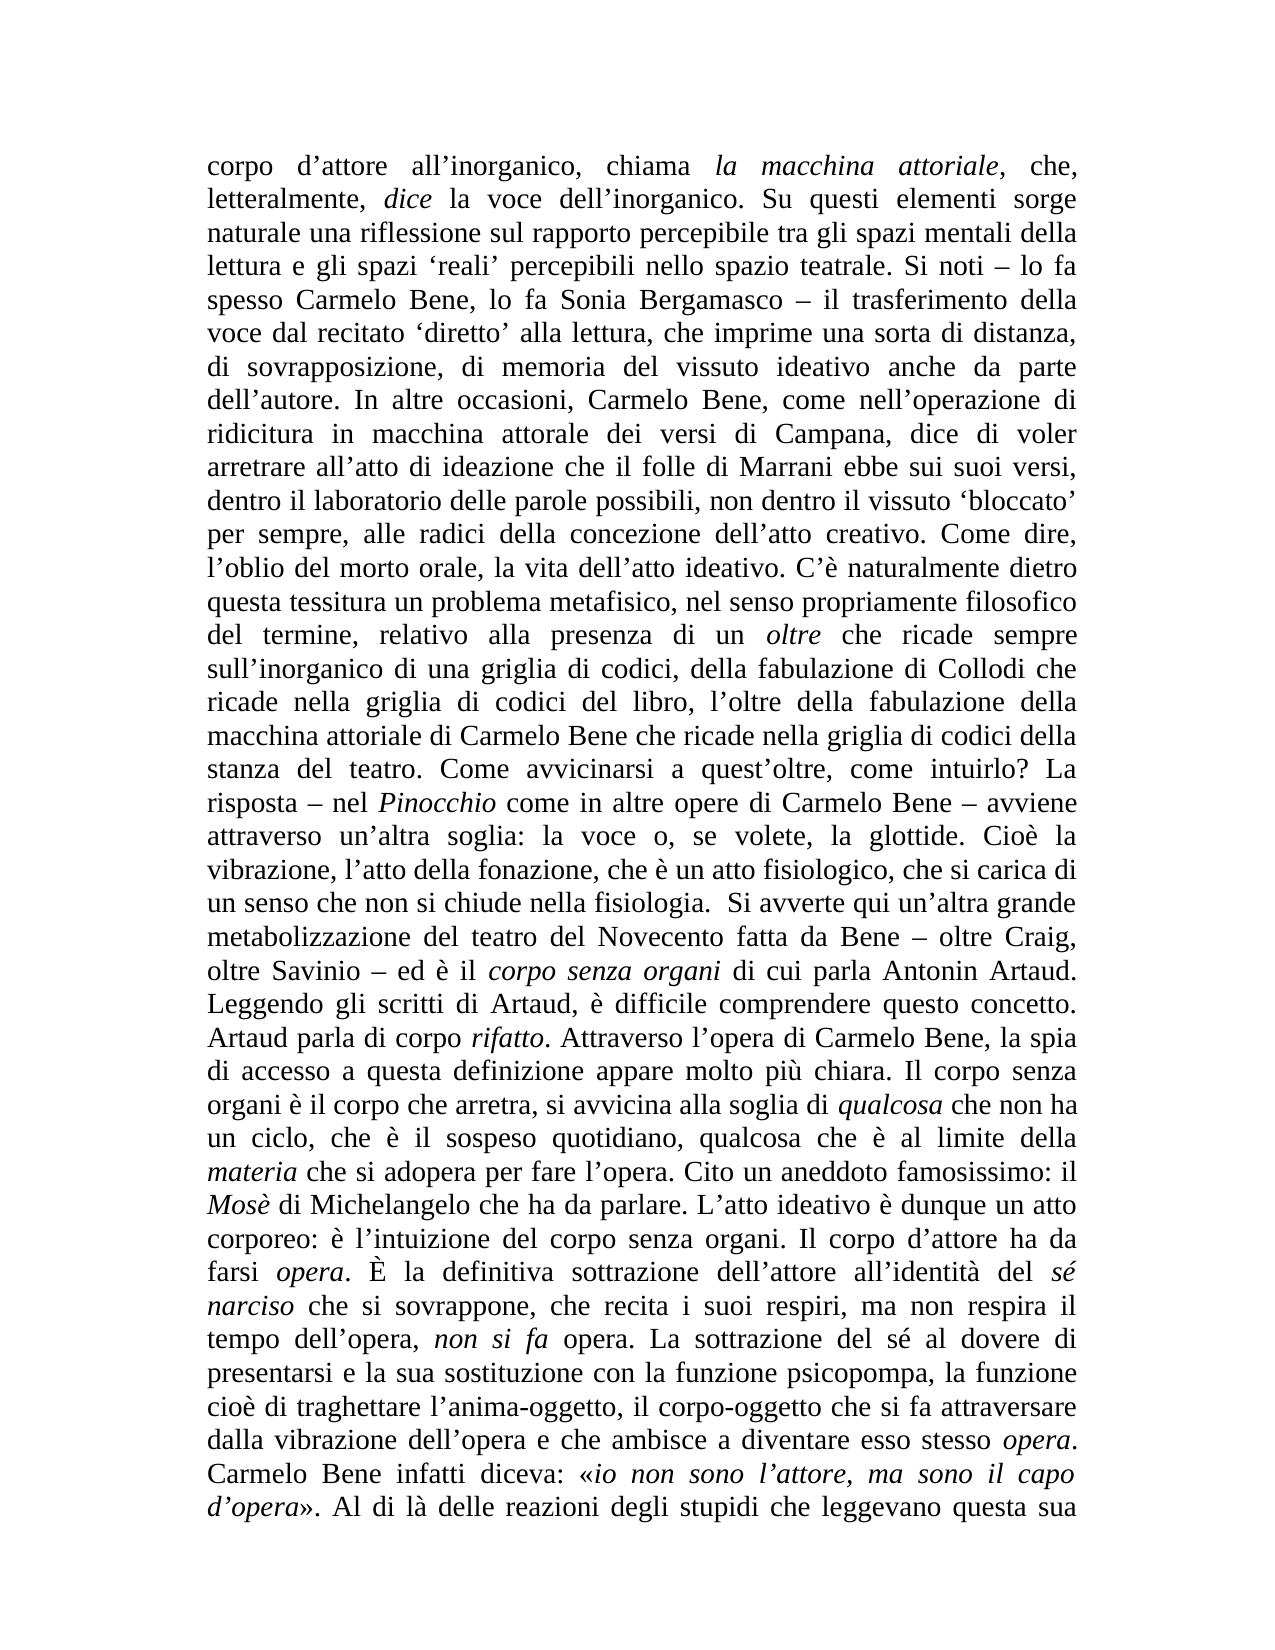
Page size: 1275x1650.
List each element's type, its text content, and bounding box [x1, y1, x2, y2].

text corpo d’attore all’inorganico, chiama la macchina attoriale, che, letteralmente, dice la voce dell’inorganico. Su questi elementi sorge naturale una riflessione sul rapporto percepibile tra gli spazi mentali della lettura e gli spazi ‘reali’ percepibili nello spazio teatrale. Si noti – lo fa spesso Carmelo Bene, lo fa Sonia Bergamasco – il trasferimento della voce dal recitato ‘diretto’ alla lettura, che imprime una sorta di distanza, di sovrapposizione, di memoria del vissuto ideativo anche da parte dell’autore. In altre occasioni, Carmelo Bene, come nell’operazione di ridicitura in macchina attorale dei versi di Campana, dice di voler arretrare all’atto di ideazione che il folle di Marrani ebbe sui suoi versi, dentro il laboratorio delle parole possibili, non dentro il vissuto ‘bloccato’ per sempre, alle radici della concezione dell’atto creativo. Come dire, l’oblio del morto orale, la vita dell’atto ideativo. C’è naturalmente dietro questa tessitura un problema metafisico, nel senso propriamente filosofico del termine, relativo alla presenza di un oltre che ricade sempre sull’inorganico di una griglia di codici, della fabulazione di Collodi che ricade nella griglia di codici del libro, l’oltre della fabulazione della macchina attoriale di Carmelo Bene che ricade nella griglia di codici della stanza del teatro. Come avvicinarsi a quest’oltre, come intuirlo? La risposta – nel Pinocchio come in altre opere di Carmelo Bene – avviene attraverso un’altra soglia: la voce o, se volete, la glottide. Cioè la vibrazione, l’atto della fonazione, che è un atto fisiologico, che si carica di un senso che non si chiude nella fisiologia. Si avverte qui un’altra grande metabolizzazione del teatro del Novecento fatta da Bene – oltre Craig, oltre Savinio – ed è il corpo senza organi di cui parla Antonin Artaud. Leggendo gli scritti di Artaud, è difficile comprendere questo concetto. Artaud parla di corpo rifatto. Attraverso l’opera di Carmelo Bene, la spia di accesso a questa definizione appare molto più chiara. Il corpo senza organi è il corpo che arretra, si avvicina alla soglia di qualcosa che non ha un ciclo, che è il sospeso quotidiano, qualcosa che è al limite della materia che si adopera per fare l’opera. Cito un aneddoto famosissimo: il Mosè di Michelangelo che ha da parlare. L’atto ideativo è dunque un atto corporeo: è l’intuizione del corpo senza organi. Il corpo d’attore ha da farsi opera. È la definitiva sottrazione dell’attore all’identità del sé narciso che si sovrappone, che recita i suoi respiri, ma non respira il tempo dell’opera, non si fa opera. La sottrazione del sé al dovere di presentarsi e la sua sostituzione con la funzione psicopompa, la funzione cioè di traghettare l’anima-oggetto, il corpo-oggetto che si fa attraversare dalla vibrazione dell’opera e che ambisce a diventare esso stesso opera. Carmelo Bene infatti diceva: «io non sono l’attore, ma sono il capo d’opera». Al di là delle reazioni degli stupidi che leggevano questa sua [207, 148, 1078, 1523]
